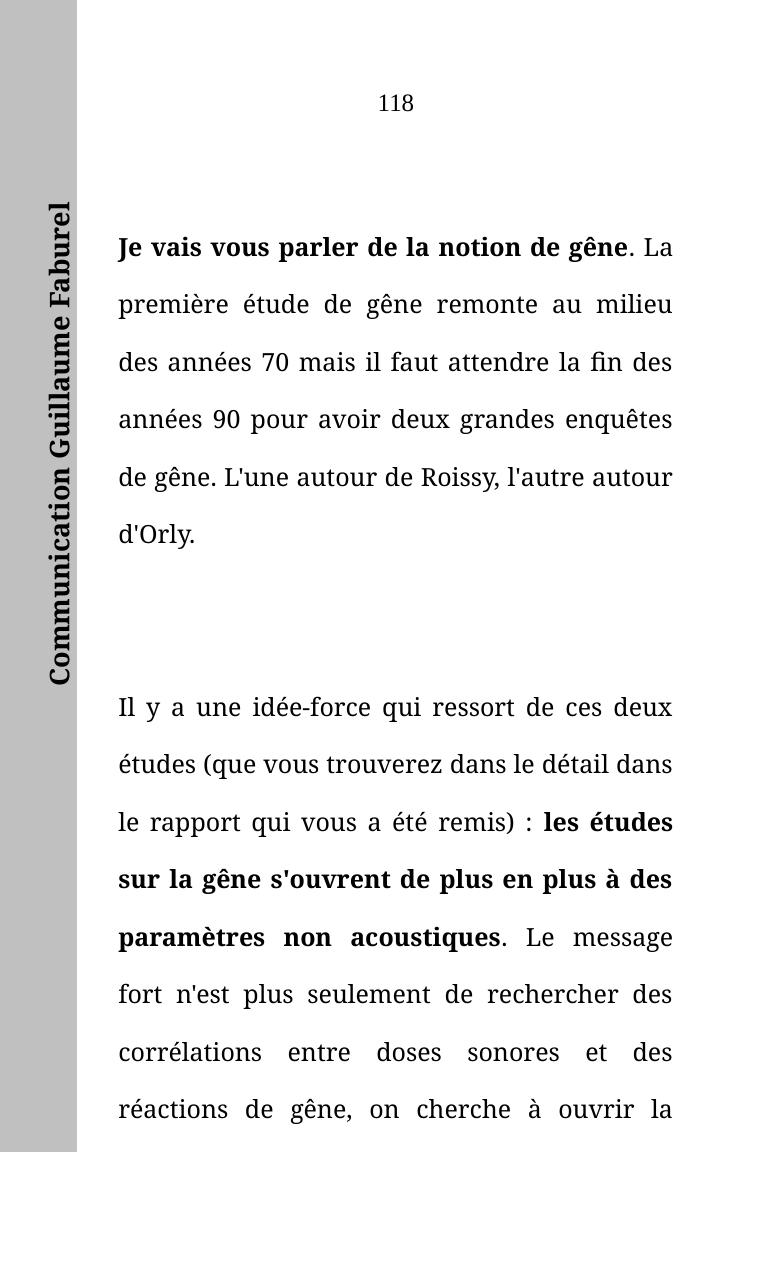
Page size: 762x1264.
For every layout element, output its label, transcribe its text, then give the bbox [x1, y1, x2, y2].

text Communication Guillaume Faburel [0, 187, 77, 686]
text Je vais vous parler de la notion de gêne. La première étude de gêne remonte au milieu des années 70 mais il faut attendre la fin des années 90 pour avoir deux grandes enquêtes de gêne. L'une autour de Roissy, l'autre autour d'Orly. [118, 206, 673, 551]
text Il y a une idée-force qui ressort de ces deux études (que vous trouverez dans le détail dans le rapport qui vous a été remis) : les études sur la gêne s'ouvrent de plus en plus à des paramètres non acoustiques. Le message fort n'est plus seulement de rechercher des corrélations entre doses sonores et des réactions de gêne, on cherche à ouvrir la [118, 666, 673, 1126]
